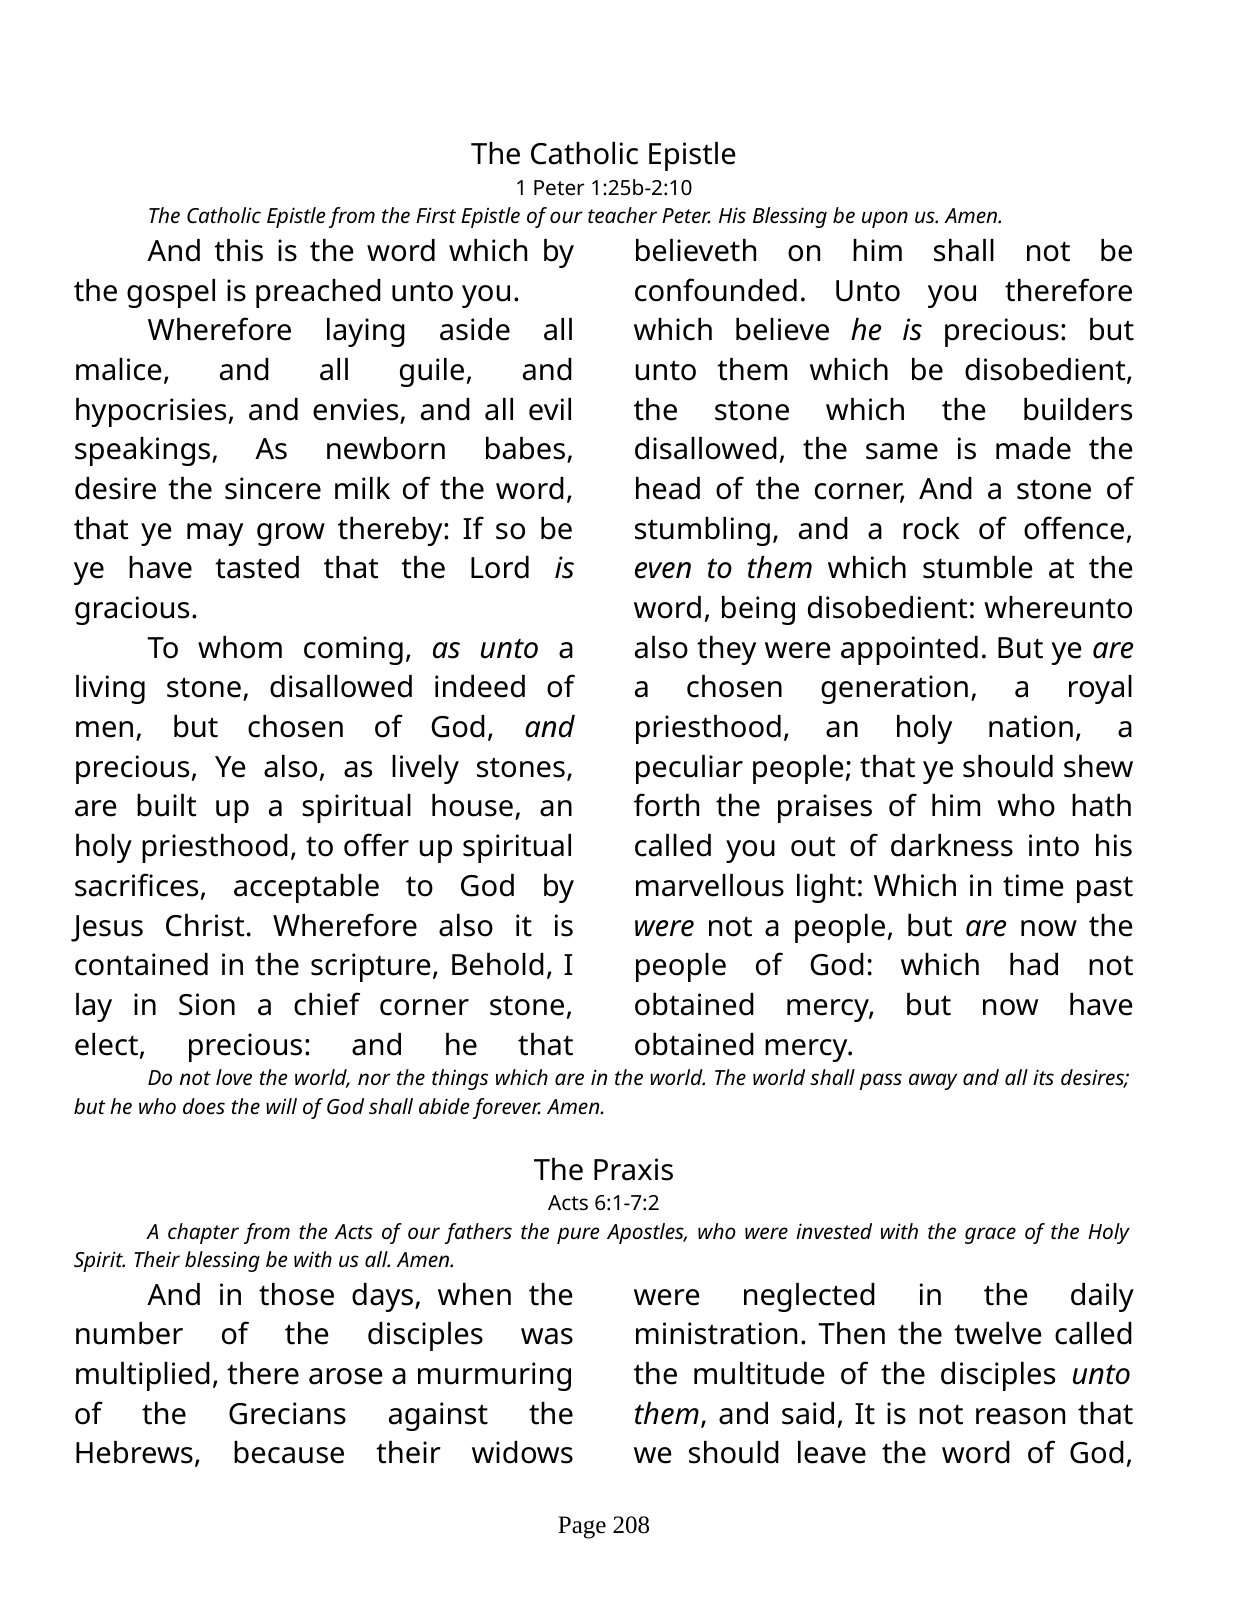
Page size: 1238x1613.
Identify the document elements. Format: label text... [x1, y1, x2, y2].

text The Catholic Epistle from the First Epistle of our teacher Peter. His Blessing be upon us. Amen. [73, 202, 1134, 230]
text Acts 6:1-7:2 [73, 1188, 1134, 1217]
text The Praxis [73, 1149, 1134, 1188]
text To whom coming, as unto a living stone, disallowed indeed of men, but chosen of God, and precious, Ye also, as lively stones, are built up a spiritual house, an holy priesthood, to offer up spiritual sacrifices, acceptable to God by Jesus Christ. Wherefore also it is contained in the scripture, Behold, I lay in Sion a chief corner stone, elect, precious: and he that [73, 627, 574, 1063]
text Do not love the world, nor the things which are in the world. The world shall pass away and all its desires; but he who does the will of God shall abide forever. Amen. [73, 1063, 1134, 1120]
text 1 Peter 1:25b-2:10 [73, 173, 1134, 202]
text The Catholic Epistle [73, 133, 1134, 173]
text And in those days, when the number of the disciples was multiplied, there arose a murmuring of the Grecians against the Hebrews, because their widows [73, 1274, 574, 1472]
text believeth on him shall not be confounded. Unto you therefore which believe he is precious: but unto them which be disobedient, the stone which the builders disallowed, the same is made the head of the corner, And a stone of stumbling, and a rock of offence, even to them which stumble at the word, being disobedient: whereunto also they were appointed. But ye are a chosen generation, a royal priesthood, an holy nation, a peculiar people; that ye should shew forth the praises of him who hath called you out of darkness into his marvellous light: Which in time past were not a people, but are now the people of God: which had not obtained mercy, but now have obtained mercy. [633, 230, 1134, 1063]
text were neglected in the daily ministration. Then the twelve called the multitude of the disciples unto them, and said, It is not reason that we should leave the word of God, [633, 1274, 1134, 1472]
text And this is the word which by the gospel is preached unto you. [73, 230, 574, 309]
text A chapter from the Acts of our fathers the pure Apostles, who were invested with the grace of the Holy Spirit. Their blessing be with us all. Amen. [73, 1217, 1134, 1274]
text Wherefore laying aside all malice, and all guile, and hypocrisies, and envies, and all evil speakings, As newborn babes, desire the sincere milk of the word, that ye may grow thereby: If so be ye have tasted that the Lord is gracious. [73, 309, 574, 627]
